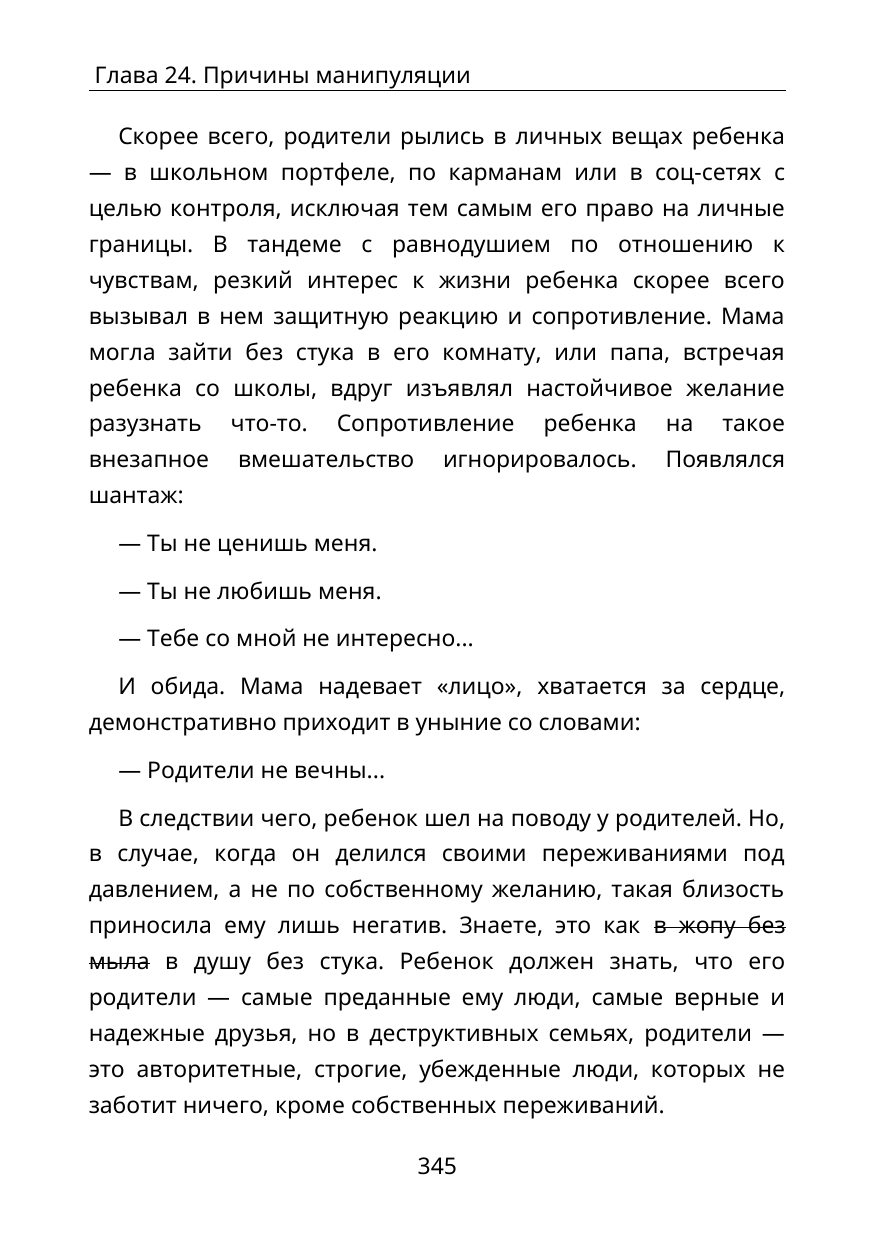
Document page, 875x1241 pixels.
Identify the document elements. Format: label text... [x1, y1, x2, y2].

text И обида. Мама надевает «лицо», хватается за сердце, демонстративно приходит в уныние со словами: [88, 670, 786, 737]
text — Ты не любишь меня. [88, 575, 786, 606]
text — Родители не вечны... [88, 754, 786, 785]
text — Ты не ценишь меня. [88, 527, 786, 558]
text В следствии чего, ребенок шел на поводу у родителей. Но, в случае, когда он делился своими переживаниями под давлением, а не по собственному желанию, такая близость приносила ему лишь негатив. Знаете, это как в жопу без мыла в душу без стука. Ребенок должен знать, что его родители — самые преданные ему люди, самые верные и надежные друзья, но в деструктивных семьях, родители — это авторитетные, строгие, убежденные люди, которых не заботит ничего, кроме собственных переживаний. [88, 801, 786, 1120]
text — Тебе со мной не интересно... [88, 622, 786, 654]
text Скорее всего, родители рылись в личных вещах ребенка — в школьном портфеле, по карманам или в соц-сетях с целью контроля, исключая тем самым его право на личные границы. В тандеме с равнодушием по отношению к чувствам, резкий интерес к жизни ребенка скорее всего вызывал в нем защитную реакцию и сопротивление. Мама могла зайти без стука в его комнату, или папа, встречая ребенка со школы, вдруг изъявлял настойчивое желание разузнать что-то. Сопротивление ребенка на такое внезапное вмешательство игнорировалось. Появлялся шантаж: [88, 120, 786, 511]
